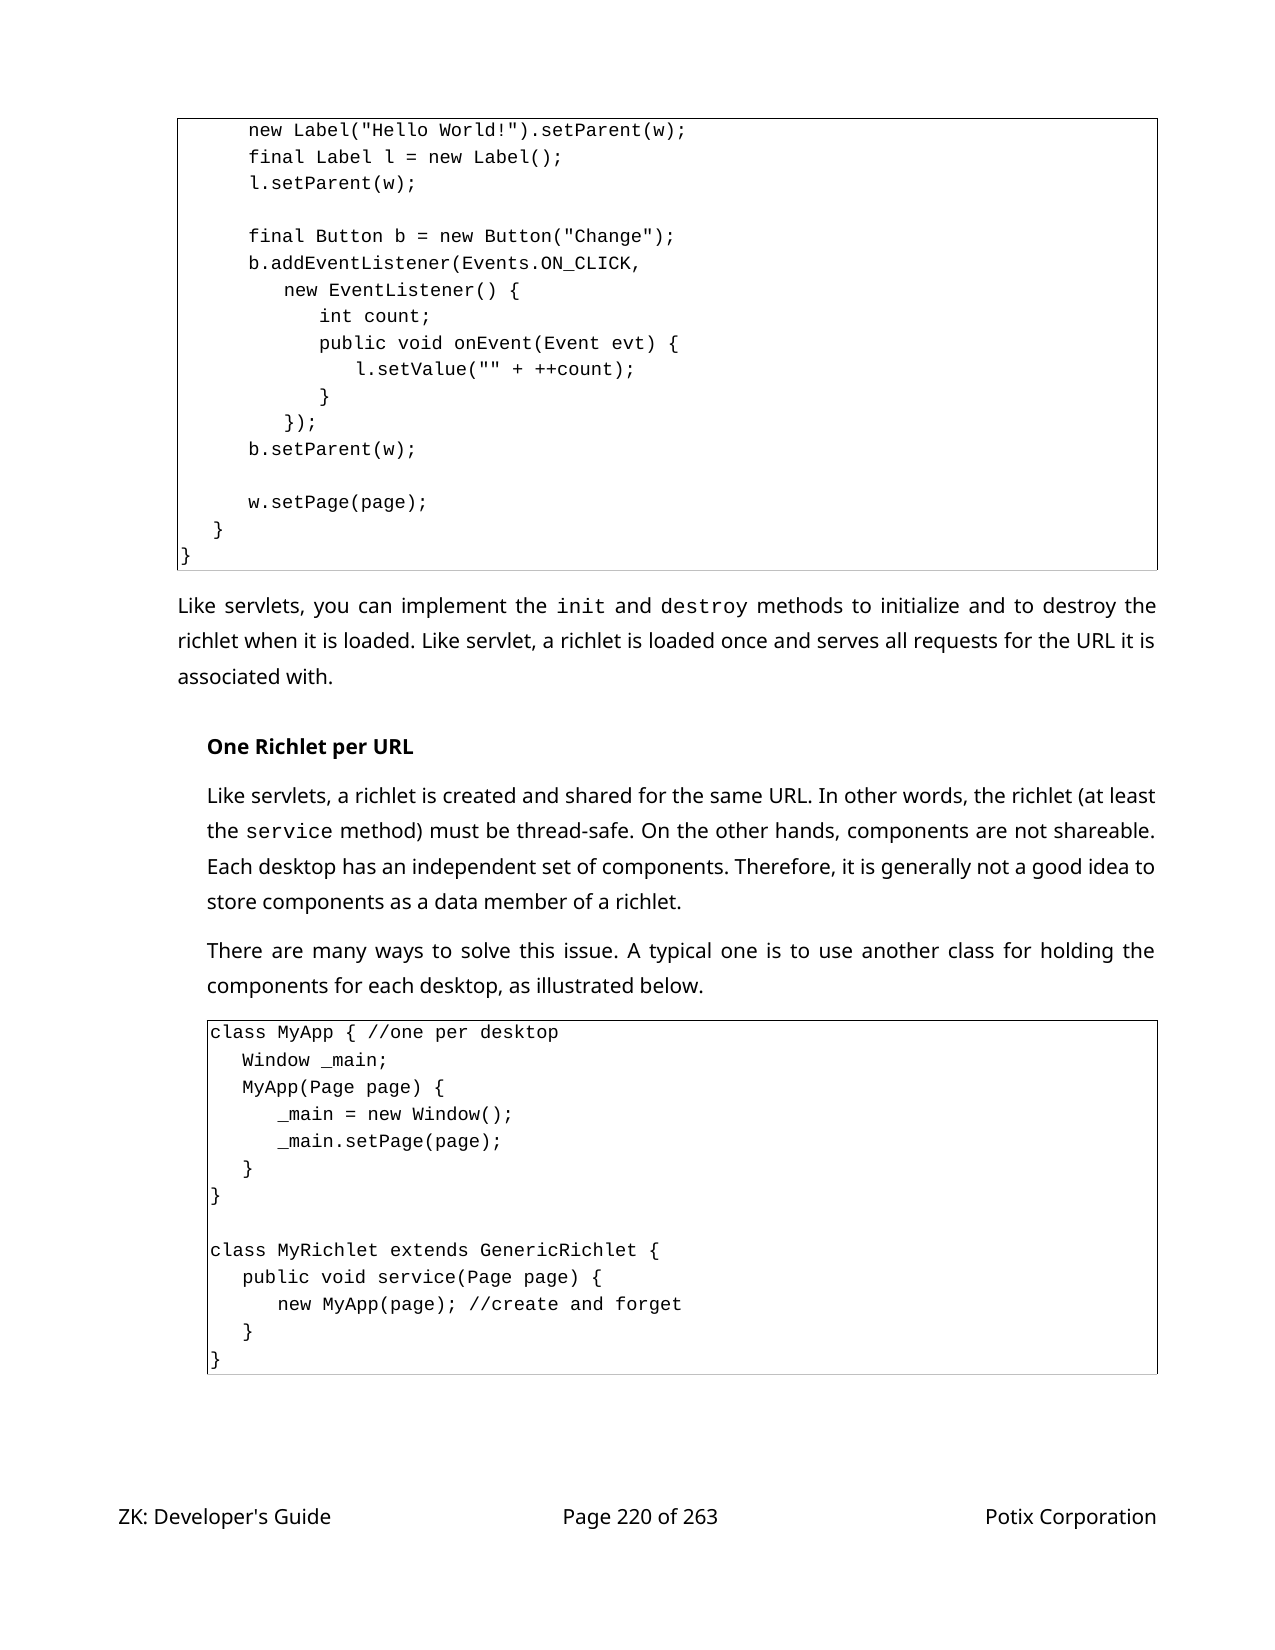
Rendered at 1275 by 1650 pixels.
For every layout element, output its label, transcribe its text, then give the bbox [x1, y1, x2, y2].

text public void service(Page page) { [208, 1265, 1157, 1289]
subtitle One Richlet per URL [207, 732, 1157, 761]
text _main.setPage(page); [208, 1129, 1157, 1153]
text } [208, 1156, 1157, 1180]
text } [208, 1183, 1157, 1208]
text class MyRichlet extends GenericRichlet { [208, 1238, 1157, 1262]
text There are many ways to solve this issue. A typical one is to use another class for holding the components for each desktop, as illustrated below. [207, 936, 1157, 999]
text Like servlets, you can implement the init and destroy methods to initialize and to destroy the richlet when it is loaded. Like servlet, a richlet is loaded once and serves all requests for the URL it is associated with. [177, 591, 1157, 690]
text } [208, 1319, 1157, 1343]
text Like servlets, a richlet is created and shared for the same URL. In other words, the richlet (at least the service method) must be thread-safe. On the other hands, components are not shareable. Each desktop has an independent set of components. Therefore, it is generally not a good idea to store components as a data member of a richlet. [207, 781, 1157, 916]
text MyApp(Page page) { [208, 1074, 1157, 1099]
text Window _main; [208, 1047, 1157, 1072]
text } [208, 1346, 1157, 1374]
text class MyApp { //one per desktop [208, 1021, 1157, 1044]
text new MyApp(page); //create and forget [208, 1292, 1157, 1316]
text new Label("Hello World!").setParent(w); final Label l = new Label(); l.setParent(w); final Button b = new Button("Change"); b.addEventListener(Events.ON_CLICK, new EventListener() { int count; public void onEvent(Event evt) { l.setValue("" + ++count); } }); b.setParent(w); w.setPage(page); } } [178, 119, 1157, 570]
text _main = new Window(); [208, 1102, 1157, 1126]
